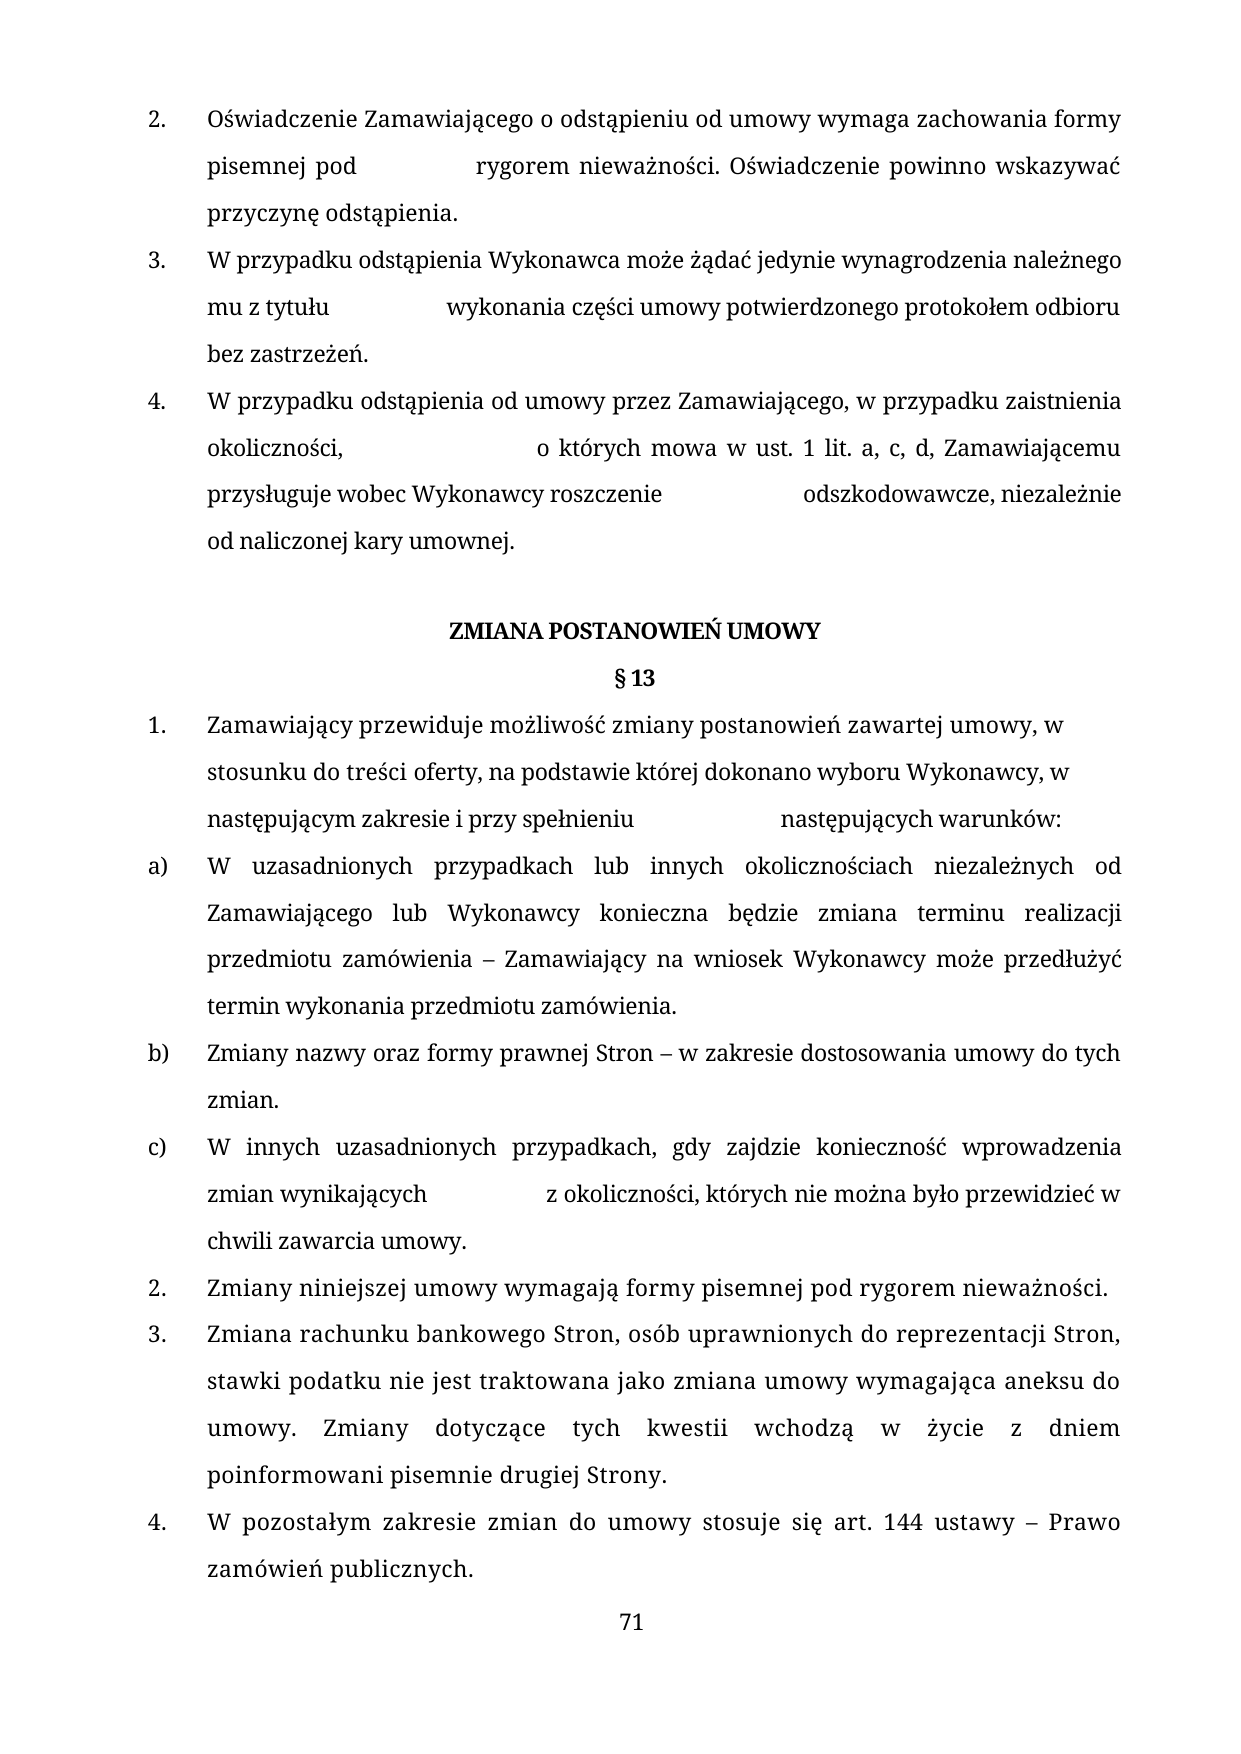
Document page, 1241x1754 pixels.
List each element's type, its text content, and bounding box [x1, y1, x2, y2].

text a) W uzasadnionych przypadkach lub innych okolicznościach niezależnych od Zamawiającego lub Wykonawcy konieczna będzie zmiana terminu realizacji przedmiotu zamówienia – Zamawiający na wniosek Wykonawcy może przedłużyć termin wykonania przedmiotu zamówienia. [148, 850, 1122, 1022]
text c) W innych uzasadnionych przypadkach, gdy zajdzie konieczność wprowadzenia zmian wynikających z okoliczności, których nie można było przewidzieć w chwili zawarcia umowy. [148, 1131, 1122, 1256]
text 2. Oświadczenie Zamawiającego o odstąpieniu od umowy wymaga zachowania formy pisemnej pod rygorem nieważności. Oświadczenie powinno wskazywać przyczynę odstąpienia. [148, 103, 1122, 228]
text 1. Zamawiający przewiduje możliwość zmiany postanowień zawartej umowy, w stosunku do treści oferty, na podstawie której dokonano wyboru Wykonawcy, w następującym zakresie i przy spełnieniu następujących warunków: [148, 709, 1122, 834]
text § 13 [148, 662, 1122, 693]
text 2. Zmiany niniejszej umowy wymagają formy pisemnej pod rygorem nieważności. [148, 1272, 1122, 1303]
text 4. W pozostałym zakresie zmian do umowy stosuje się art. 144 ustawy – Prawo zamówień publicznych. [148, 1506, 1122, 1584]
text 3. Zmiana rachunku bankowego Stron, osób uprawnionych do reprezentacji Stron, stawki podatku nie jest traktowana jako zmiana umowy wymagająca aneksu do umowy. Zmiany dotyczące tych kwestii wchodzą w życie z dniem poinformowani pisemnie drugiej Strony. [148, 1318, 1122, 1490]
text 4. W przypadku odstąpienia od umowy przez Zamawiającego, w przypadku zaistnienia okoliczności, o których mowa w ust. 1 lit. a, c, d, Zamawiającemu przysługuje wobec Wykonawcy roszczenie odszkodowawcze, niezależnie od naliczonej kary umownej. [148, 385, 1122, 557]
text 3. W przypadku odstąpienia Wykonawca może żądać jedynie wynagrodzenia należnego mu z tytułu wykonania części umowy potwierdzonego protokołem odbioru bez zastrzeżeń. [148, 244, 1122, 369]
text b) Zmiany nazwy oraz formy prawnej Stron – w zakresie dostosowania umowy do tych zmian. [148, 1037, 1122, 1115]
text ZMIANA POSTANOWIEŃ UMOWY [148, 615, 1122, 647]
